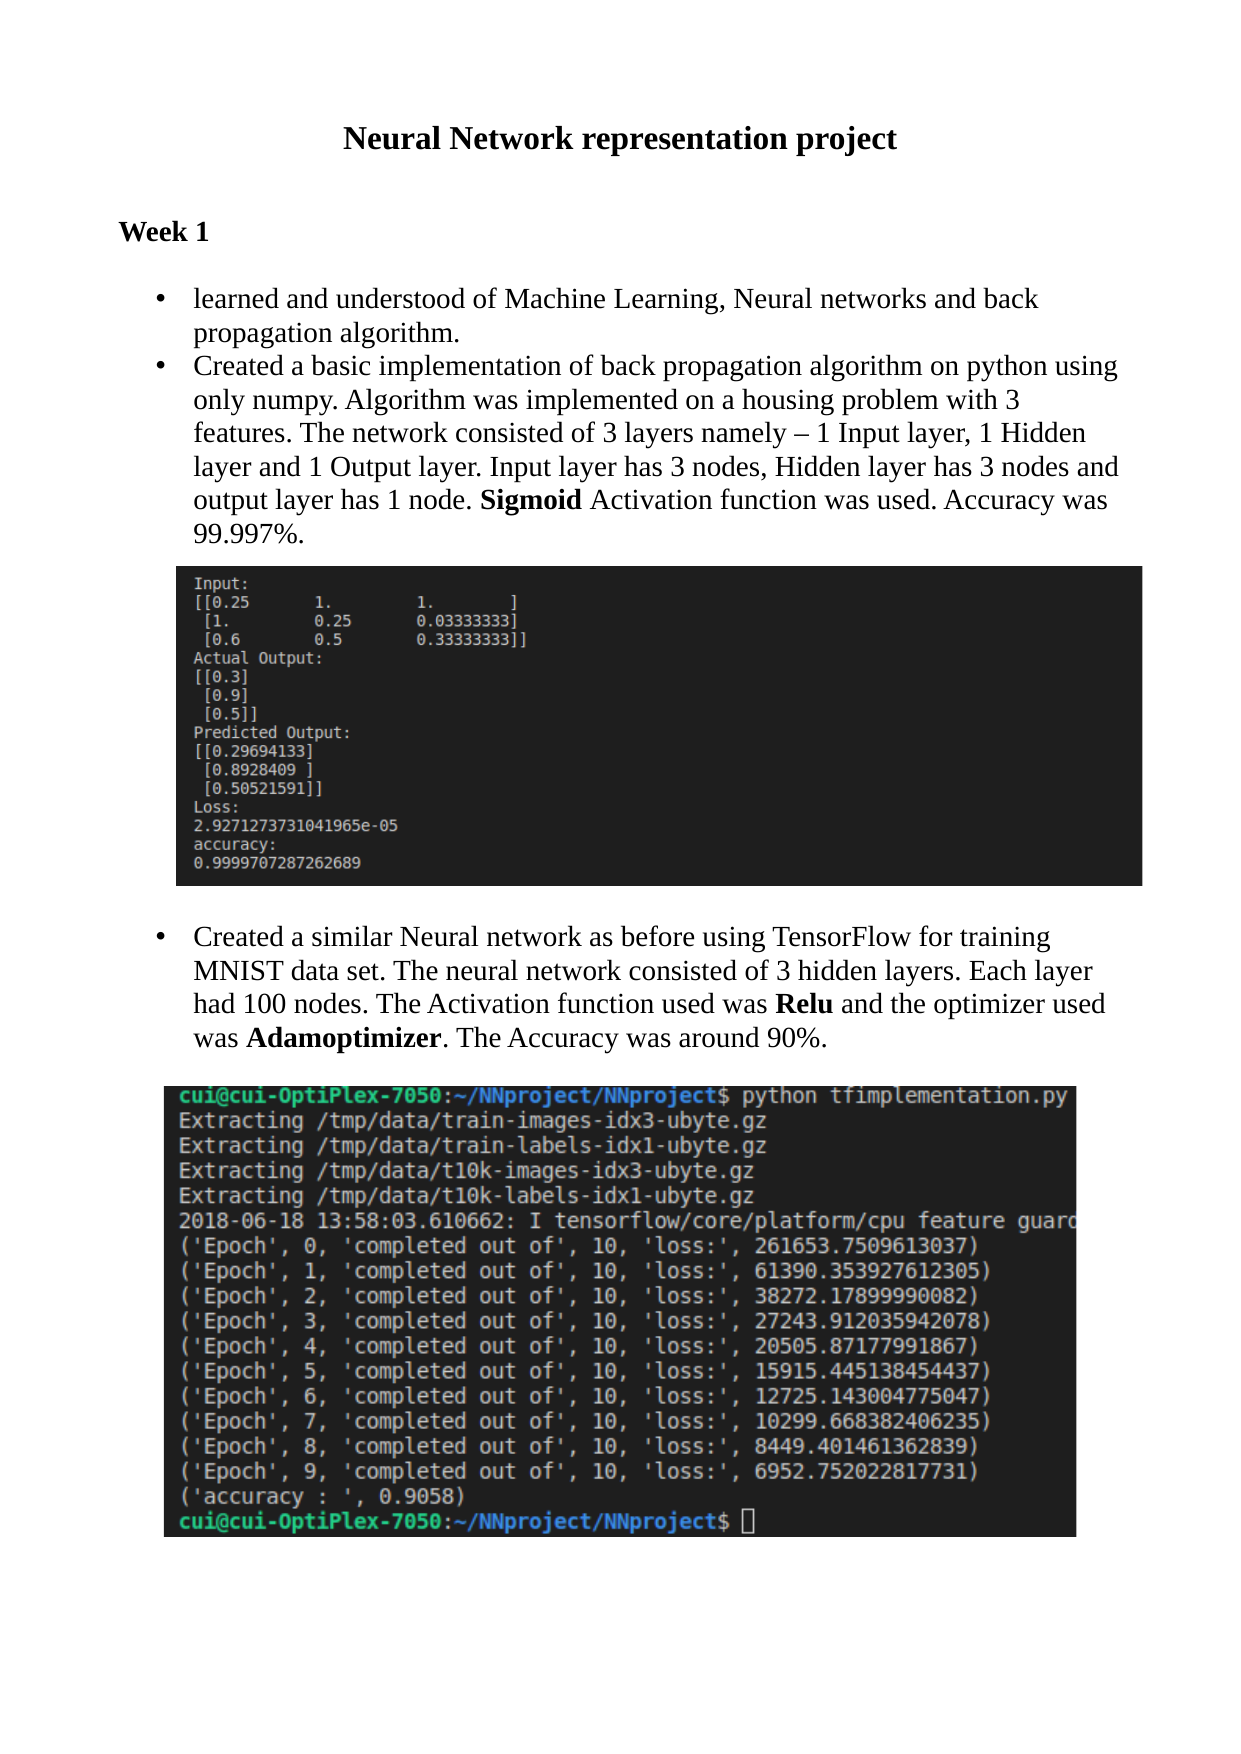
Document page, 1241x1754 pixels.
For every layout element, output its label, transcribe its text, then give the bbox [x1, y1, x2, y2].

text Week 1 [118, 214, 1122, 247]
list learned and understood of Machine Learning, Neural networks and back propagation algorithm. [156, 281, 1122, 348]
text Neural Network representation project [118, 118, 1122, 156]
list Created a basic implementation of back propagation algorithm on python using only numpy. Algorithm was implemented on a housing problem with 3 features. The network consisted of 3 layers namely – 1 Input layer, 1 Hidden layer and 1 Output layer. Input layer has 3 nodes, Hidden layer has 3 nodes and output layer has 1 node. Sigmoid Activation function was used. Accuracy was 99.997%. [156, 348, 1122, 549]
picture [176, 566, 1143, 886]
list Created a similar Neural network as before using TensorFlow for training MNIST data set. The neural network consisted of 3 hidden layers. Each layer had 100 nodes. The Activation function used was Relu and the optimizer used was Adamoptimizer. The Accuracy was around 90%. [156, 919, 1122, 1053]
picture [163, 1086, 1077, 1537]
